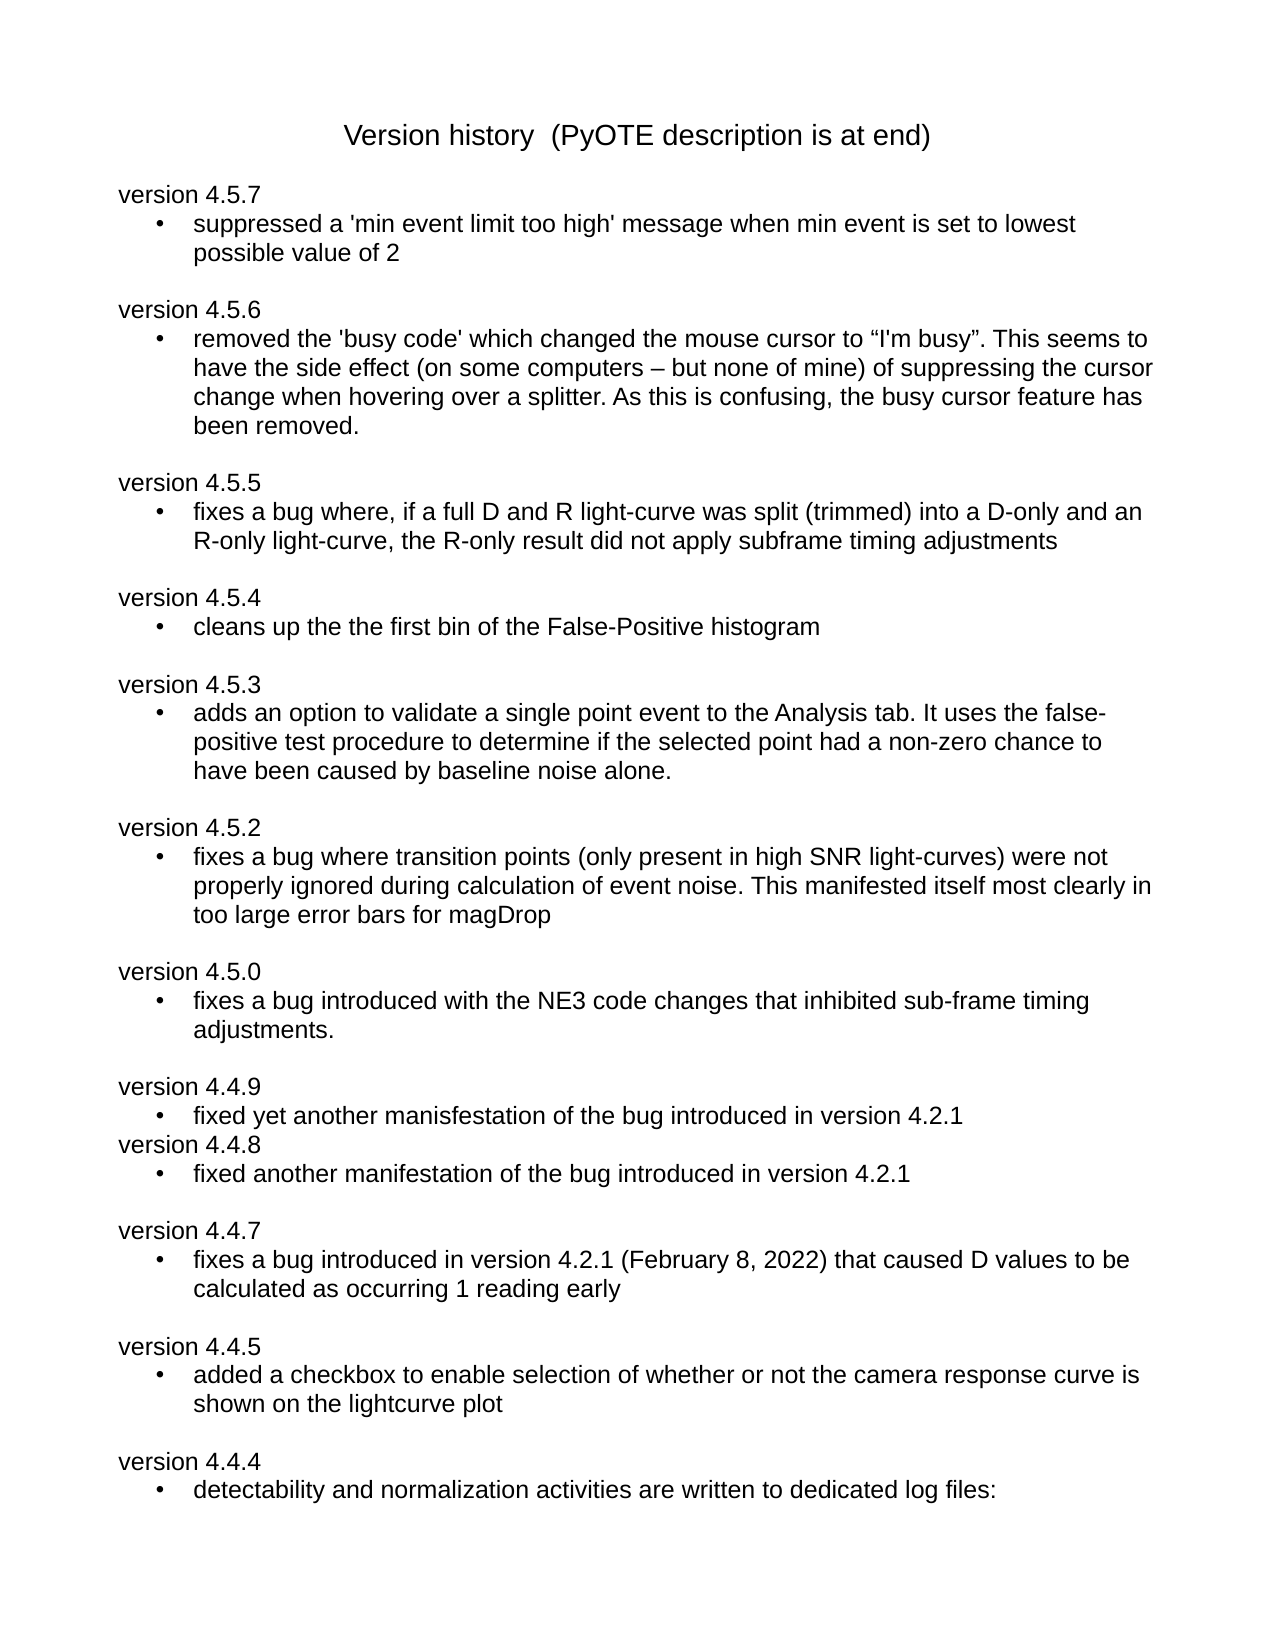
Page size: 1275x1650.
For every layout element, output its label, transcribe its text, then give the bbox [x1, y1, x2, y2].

text version 4.5.7 [118, 180, 1157, 209]
list adds an option to validate a single point event to the Analysis tab. It uses the false-positive test procedure to determine if the selected point had a non-zero chance to have been caused by baseline noise alone. [156, 698, 1157, 813]
text version 4.4.9 [118, 1072, 1157, 1101]
text version 4.5.3 [118, 669, 1157, 698]
text version 4.4.4 [118, 1447, 1157, 1475]
list added a checkbox to enable selection of whether or not the camera response curve is shown on the lightcurve plot [156, 1360, 1157, 1447]
list removed the 'busy code' which changed the mouse cursor to “I'm busy”. This seems to have the side effect (on some computers – but none of mine) of suppressing the cursor change when hovering over a splitter. As this is confusing, the busy cursor feature has been removed. [156, 324, 1157, 468]
list fixes a bug where, if a full D and R light-curve was split (trimmed) into a D-only and an R-only light-curve, the R-only result did not apply subframe timing adjustments [156, 497, 1157, 583]
text version 4.5.5 [118, 468, 1157, 497]
text version 4.4.5 [118, 1331, 1157, 1360]
text version 4.4.7 [118, 1216, 1157, 1245]
text version 4.5.6 [118, 296, 1157, 324]
list fixes a bug introduced in version 4.2.1 (February 8, 2022) that caused D values to be calculated as occurring 1 reading early [156, 1245, 1157, 1331]
list fixed yet another manisfestation of the bug introduced in version 4.2.1 [156, 1101, 1157, 1130]
list fixes a bug where transition points (only present in high SNR light-curves) were not properly ignored during calculation of event noise. This manifested itself most clearly in too large error bars for magDrop [156, 842, 1157, 957]
text version 4.5.2 [118, 813, 1157, 842]
text version 4.5.4 [118, 583, 1157, 612]
list suppressed a 'min event limit too high' message when min event is set to lowest possible value of 2 [156, 209, 1157, 296]
text Version history (PyOTE description is at end) [118, 118, 1157, 152]
text version 4.5.0 [118, 957, 1157, 986]
list fixes a bug introduced with the NE3 code changes that inhibited sub-frame timing adjustments. [156, 986, 1157, 1072]
text version 4.4.8 [118, 1130, 1157, 1159]
list cleans up the the first bin of the False-Positive histogram [156, 612, 1157, 669]
list detectability and normalization activities are written to dedicated log files: [156, 1475, 1157, 1504]
list fixed another manifestation of the bug introduced in version 4.2.1 [156, 1159, 1157, 1216]
